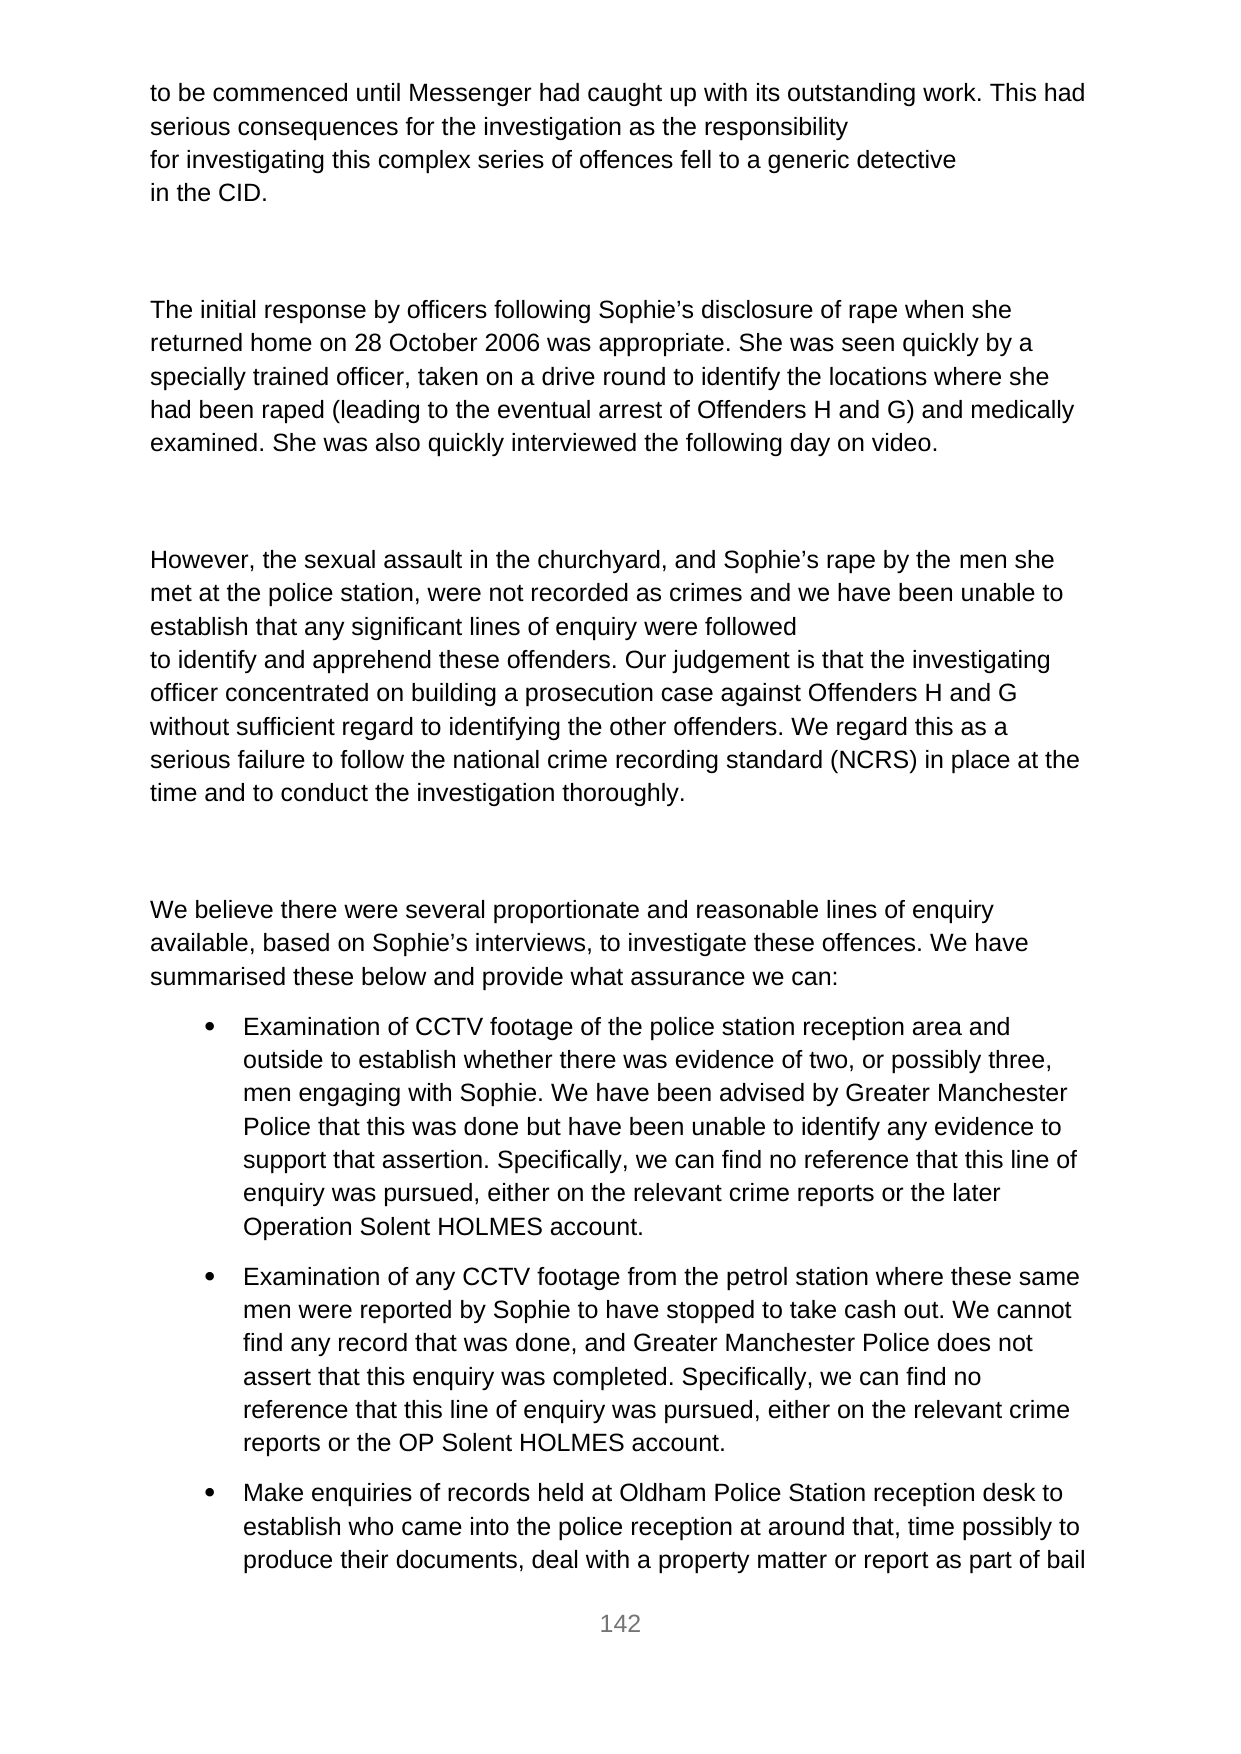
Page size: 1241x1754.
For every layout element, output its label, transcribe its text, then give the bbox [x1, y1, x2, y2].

list Make enquiries of records held at Oldham Police Station reception desk to establish who came into the police reception at around that, time possibly to produce their documents, deal with a property matter or report as part of bail [205, 1475, 1090, 1575]
text However, the sexual assault in the churchyard, and Sophie’s rape by the men she met at the police station, were not recorded as crimes and we have been unable to establish that any significant lines of enquiry were followed to identify and apprehend these offenders. Our judgement is that the investigating officer concentrated on building a prosecution case against Offenders H and G without sufficient regard to identifying the other offenders. We regard this as a serious failure to follow the national crime recording standard (NCRS) in place at the time and to conduct the investigation thoroughly. [150, 542, 1090, 808]
list Examination of CCTV footage of the police station reception area and outside to establish whether there was evidence of two, or possibly three, men engaging with Sophie. We have been advised by Greater Manchester Police that this was done but have been unable to identify any evidence to support that assertion. Specifically, we can find no reference that this line of enquiry was pursued, either on the relevant crime reports or the later Operation Solent HOLMES account. [205, 1008, 1090, 1242]
text to be commenced until Messenger had caught up with its outstanding work. This had serious consequences for the investigation as the responsibility for investigating this complex series of offences fell to a generic detective in the CID. [150, 75, 1090, 208]
list Examination of any CCTV footage from the petrol station where these same men were reported by Sophie to have stopped to take cash out. We cannot find any record that was done, and Greater Manchester Police does not assert that this enquiry was completed. Specifically, we can find no reference that this line of enquiry was pursued, either on the relevant crime reports or the OP Solent HOLMES account. [205, 1258, 1090, 1458]
text We believe there were several proportionate and reasonable lines of enquiry available, based on Sophie’s interviews, to investigate these offences. We have summarised these below and provide what assurance we can: [150, 892, 1090, 992]
text The initial response by officers following Sophie’s disclosure of rape when she returned home on 28 October 2006 was appropriate. She was seen quickly by a specially trained officer, taken on a drive round to identify the locations where she had been raped (leading to the eventual arrest of Offenders H and G) and medically examined. She was also quickly interviewed the following day on video. [150, 292, 1090, 458]
